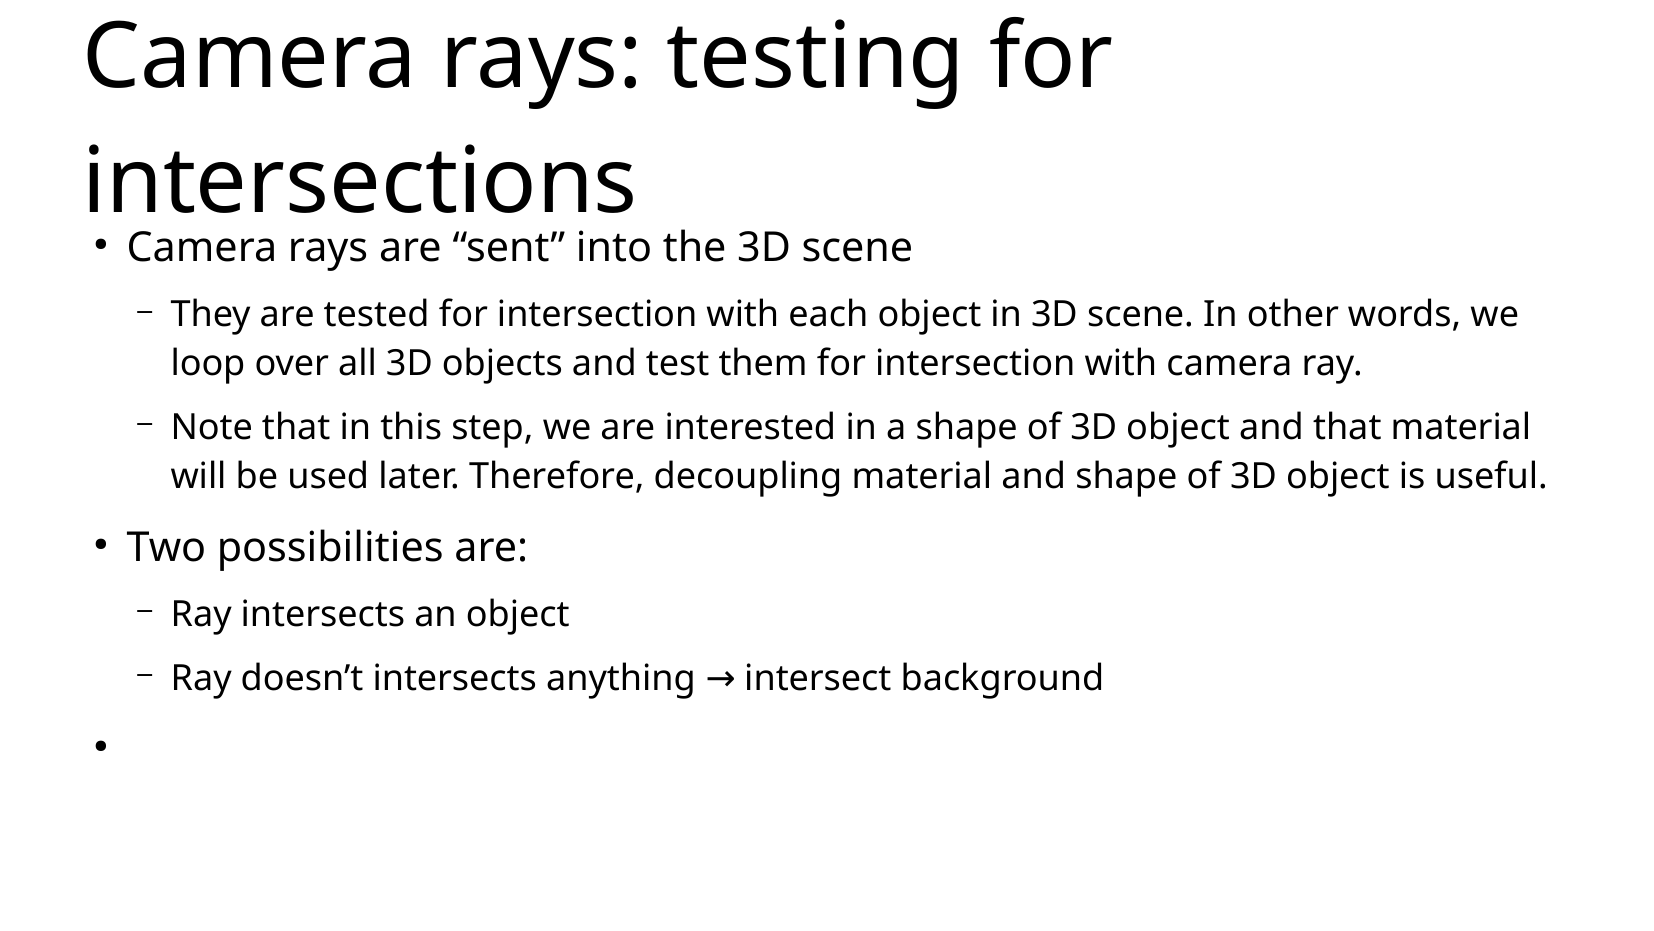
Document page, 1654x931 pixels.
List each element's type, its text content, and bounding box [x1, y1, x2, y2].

list Camera rays are “sent” into the 3D scene They are tested for intersection with each object in 3D scene. In other words, we loop over all 3D objects and test them for intersection with camera ray. Note that in this step, we are interested in a shape of 3D object and that material will be used later. Therefore, decoupling material and shape of 3D object is useful. Two possibilities are: Ray intersects an object Ray doesn’t intersects anything → intersect background [82, 217, 1571, 758]
title Camera rays: testing for intersections [82, 37, 1571, 193]
